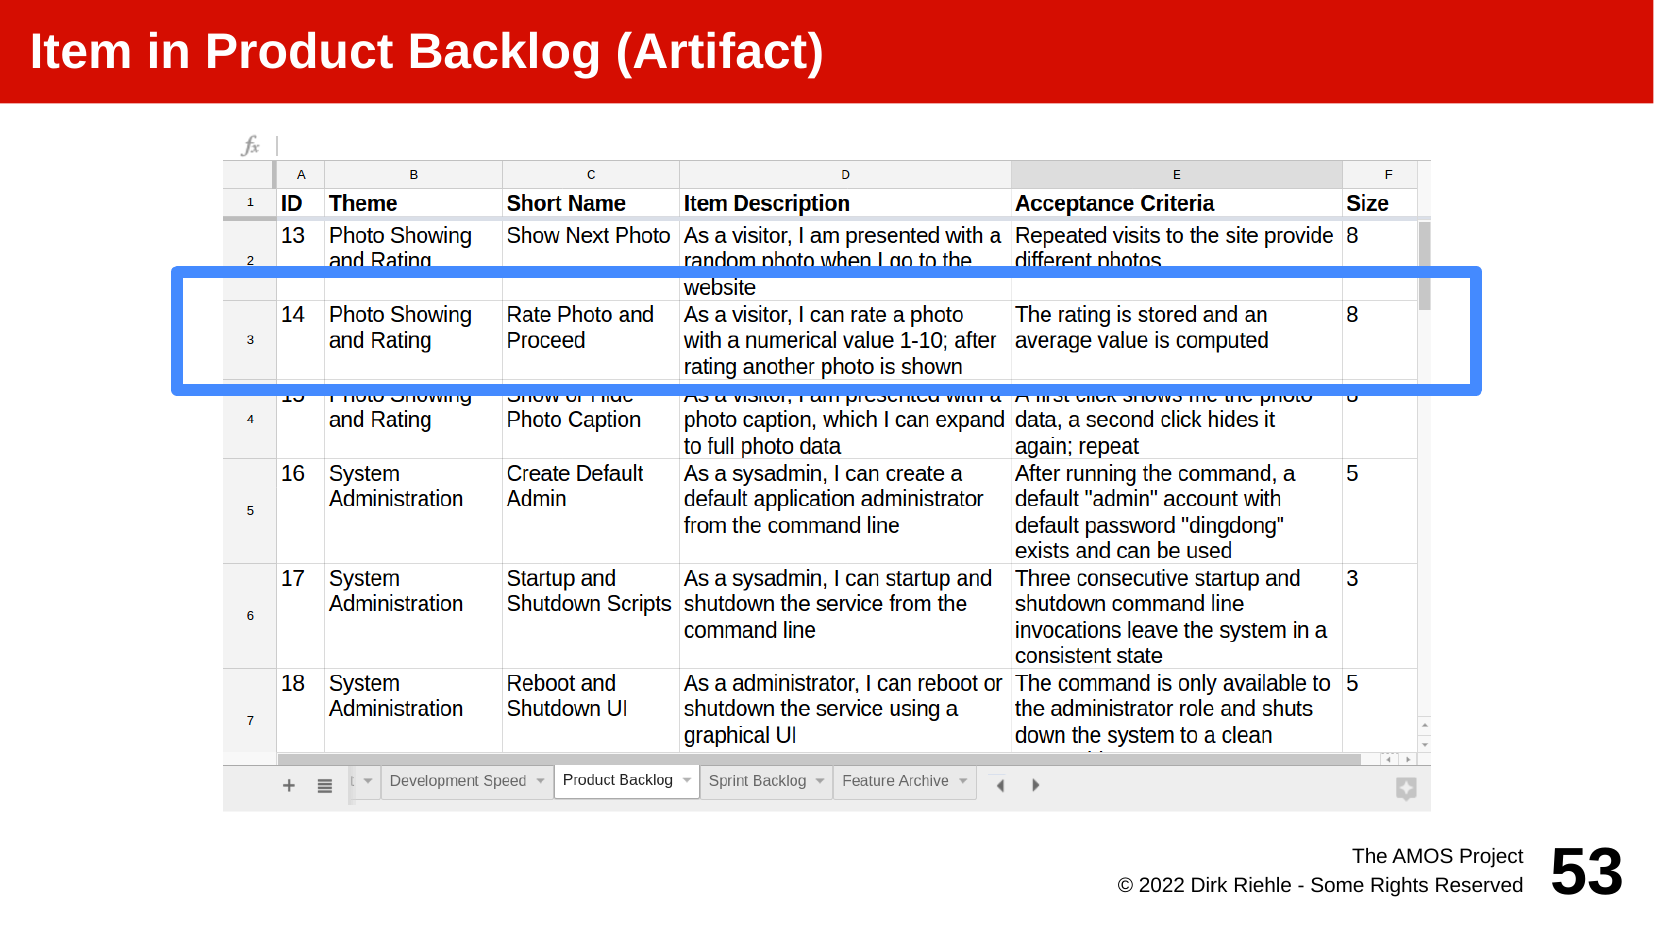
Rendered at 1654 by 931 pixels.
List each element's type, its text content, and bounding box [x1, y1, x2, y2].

picture [223, 278, 1431, 384]
picture [223, 396, 1431, 813]
picture [223, 132, 1431, 266]
title Item in Product Backlog (Artifact) [0, 0, 1654, 104]
